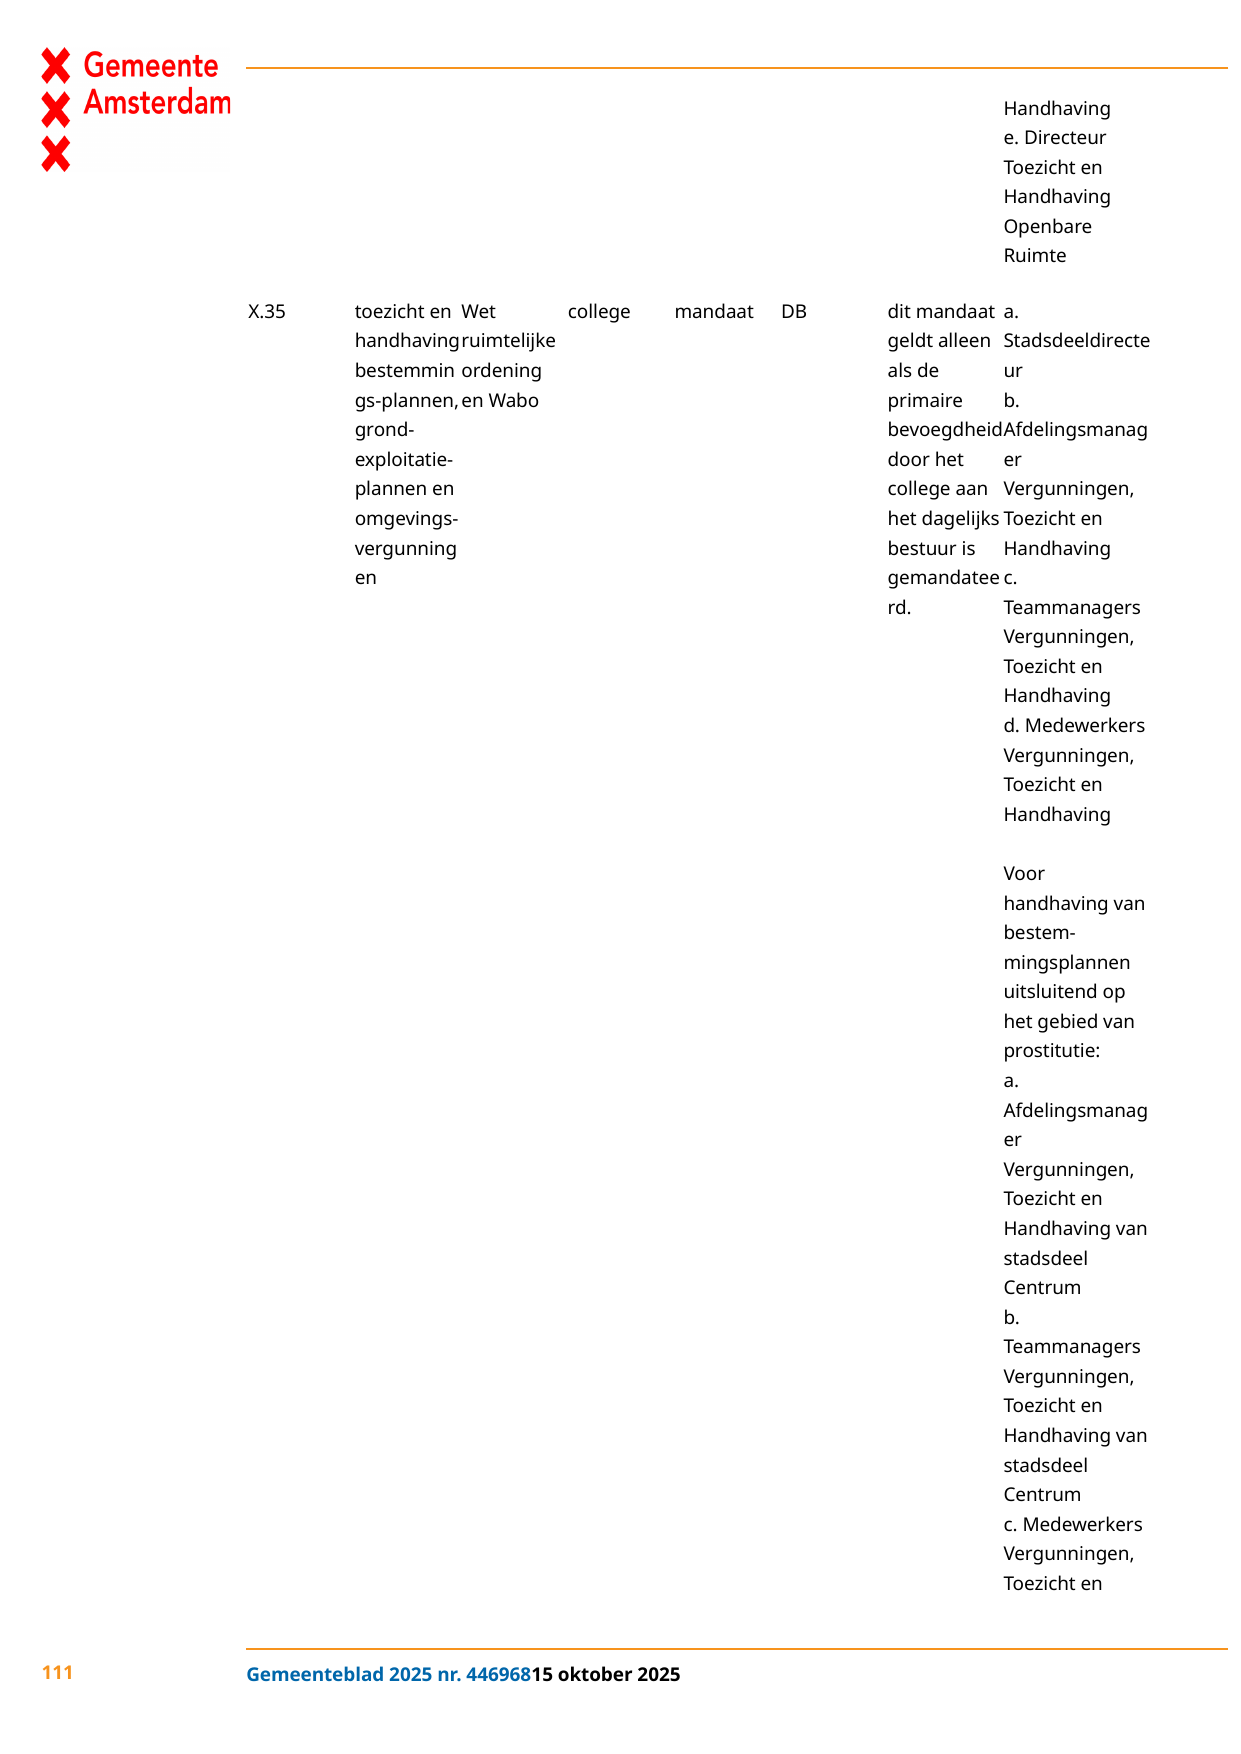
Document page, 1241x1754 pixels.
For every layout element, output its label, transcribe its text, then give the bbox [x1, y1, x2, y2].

table_cell [888, 95, 1003, 268]
table_cell mandaat [674, 269, 781, 1596]
picture [41, 47, 231, 172]
table_cell college [568, 269, 674, 1596]
table_cell [674, 95, 781, 268]
table_cell toezicht en handhaving bestemmings-plannen, grond-exploitatie-plannen en omgevings-vergunningen [355, 269, 461, 1596]
table_cell [355, 95, 461, 268]
table_cell Handhaving e. Directeur Toezicht en Handhaving Openbare Ruimte [1003, 95, 1152, 268]
table_cell DB [781, 269, 887, 1596]
table_cell [248, 95, 354, 268]
table_cell X.35 [248, 269, 354, 1596]
table_cell dit mandaat geldt alleen als de primaire bevoegdheid door het college aan het dagelijks bestuur is gemandateerd. [888, 269, 1003, 1596]
table_cell [568, 95, 674, 268]
table_cell a. Stadsdeeldirecteur b. Afdelingsmanager Vergunningen, Toezicht en Handhaving c. Teammanagers Vergunningen, Toezicht en Handhaving d. Medewerkers Vergunningen, Toezicht en Handhaving Voor handhaving van bestem-mingsplannen uitsluitend op het gebied van prostitutie: a. Afdelingsmanager Vergunningen, Toezicht en Handhaving van stadsdeel Centrum b. Teammanagers Vergunningen, Toezicht en Handhaving van stadsdeel Centrum c. Medewerkers Vergunningen, Toezicht en [1003, 269, 1152, 1596]
table_cell Wet ruimtelijke ordening en Wabo [461, 269, 568, 1596]
table_cell [781, 95, 887, 268]
table_cell [461, 95, 568, 268]
